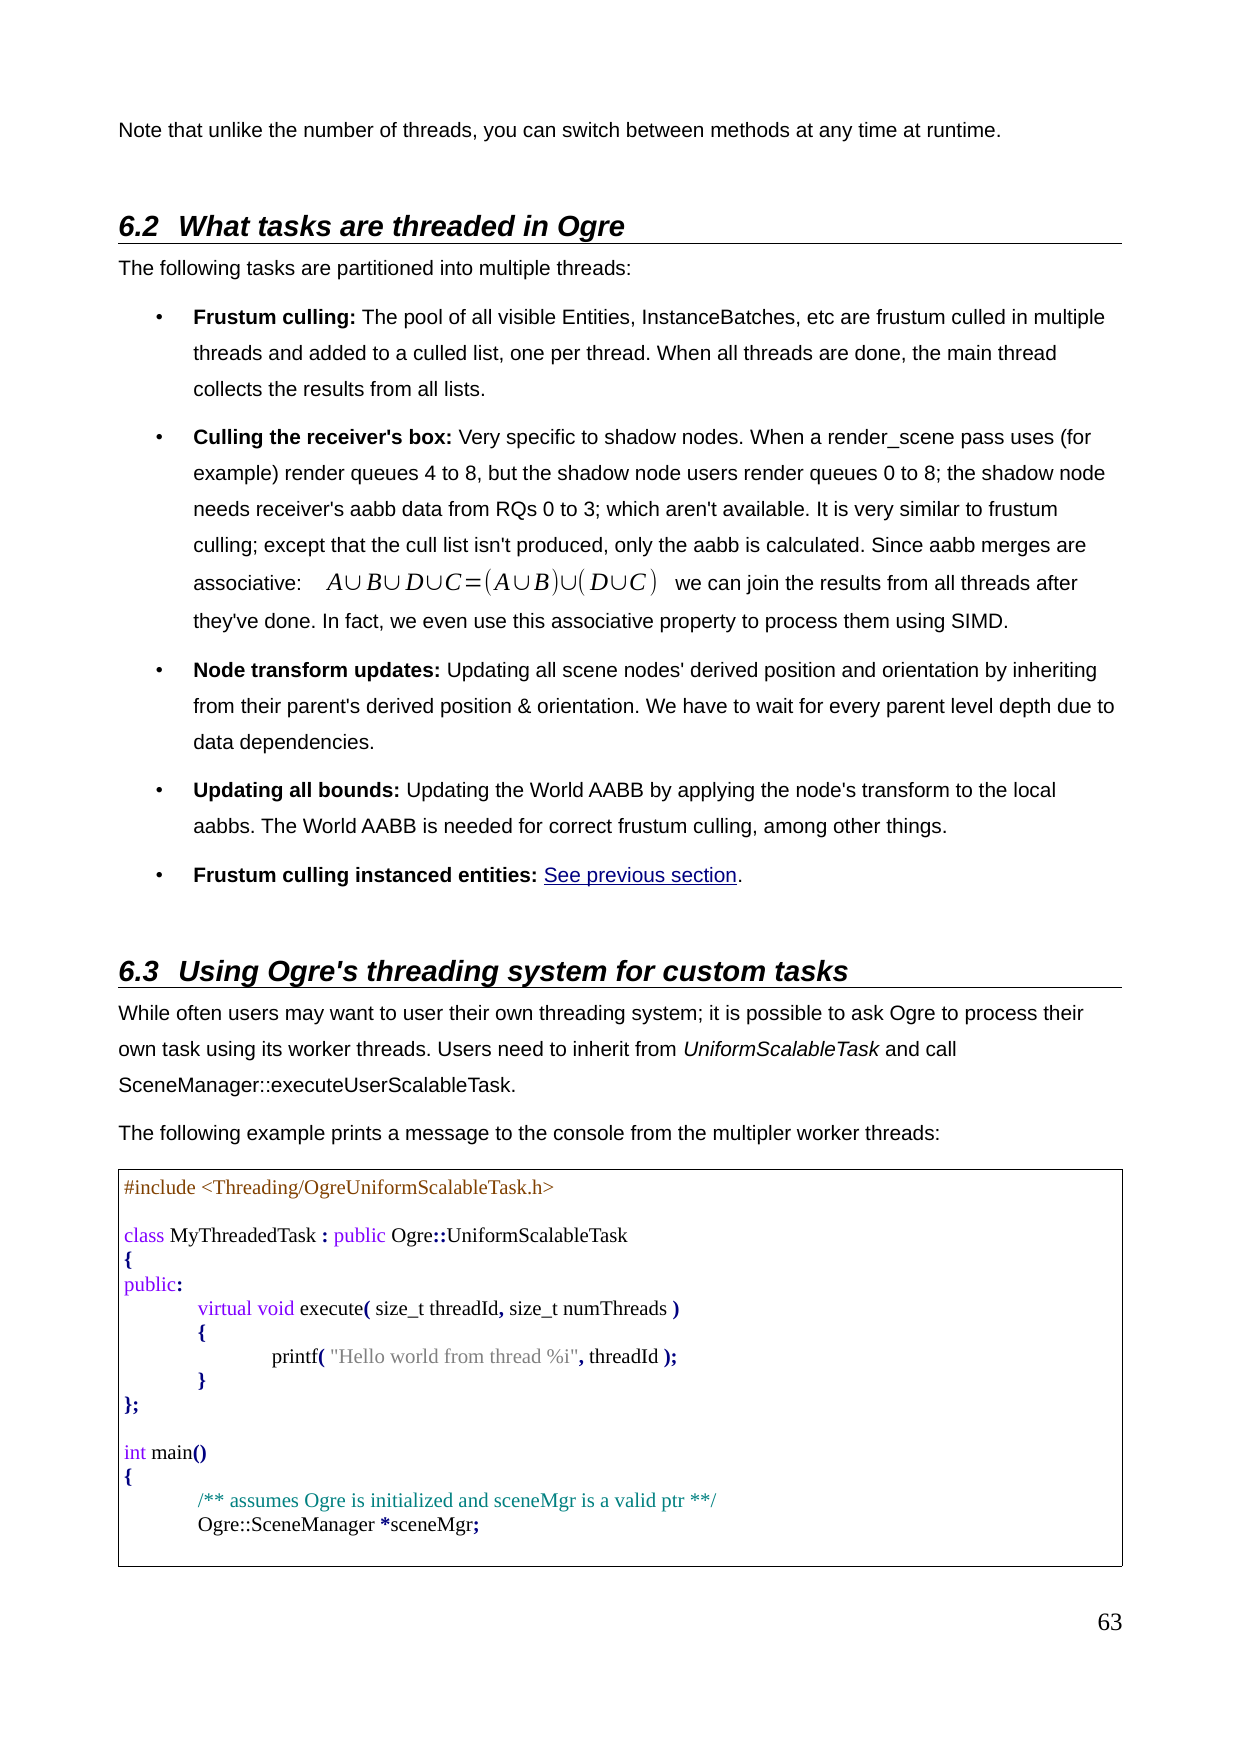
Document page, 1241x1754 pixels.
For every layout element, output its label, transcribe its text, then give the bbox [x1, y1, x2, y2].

list Node transform updates: Updating all scene nodes' derived position and orientation by inheriting from their parent's derived position & orientation. We have to wait for every parent level depth due to data dependencies. [156, 658, 1122, 754]
list Culling the receiver's box: Very specific to shadow nodes. When a render_scene pass uses (for example) render queues 4 to 8, but the shadow node users render queues 0 to 8; the shadow node needs receiver's aabb data from RQs 0 to 3; which aren't available. It is very similar to frustum culling; except that the cull list isn't produced, only the aabb is calculated. Since aabb merges are associative: we can join the results from all threads after they've done. In fact, we even use this associative property to process them using SIMD. [156, 425, 1122, 633]
table_header #include <Threading/OgreUniformScalableTask.h> class MyThreadedTask : public Ogre::UniformScalableTask { public: virtual void execute( size_t threadId, size_t numThreads ) { printf( "Hello world from thread %i", threadId ); } }; int main() { /** assumes Ogre is initialized and sceneMgr is a valid ptr **/ Ogre::SceneManager *sceneMgr; [119, 1170, 1122, 1566]
subtitle What tasks are threaded in Ogre [118, 209, 1122, 243]
list Frustum culling instanced entities: See previous section. [156, 863, 1122, 887]
text The following example prints a message to the console from the multipler worker threads: [118, 1121, 1122, 1145]
text While often users may want to user their own threading system; it is possible to ask Ogre to process their own task using its worker threads. Users need to inherit from UniformScalableTask and call SceneManager::executeUserScalableTask. [118, 1001, 1122, 1096]
list Frustum culling: The pool of all visible Entities, InstanceBatches, etc are frustum culled in multiple threads and added to a culled list, one per thread. When all threads are done, the main thread collects the results from all lists. [156, 304, 1122, 400]
subtitle Using Ogre's threading system for custom tasks [118, 954, 1122, 987]
text The following tasks are partitioned into multiple threads: [118, 256, 1122, 280]
list Updating all bounds: Updating the World AABB by applying the node's transform to the local aabbs. The World AABB is needed for correct frustum culling, among other things. [156, 778, 1122, 838]
text Note that unlike the number of threads, you can switch between methods at any time at runtime. [118, 118, 1122, 142]
